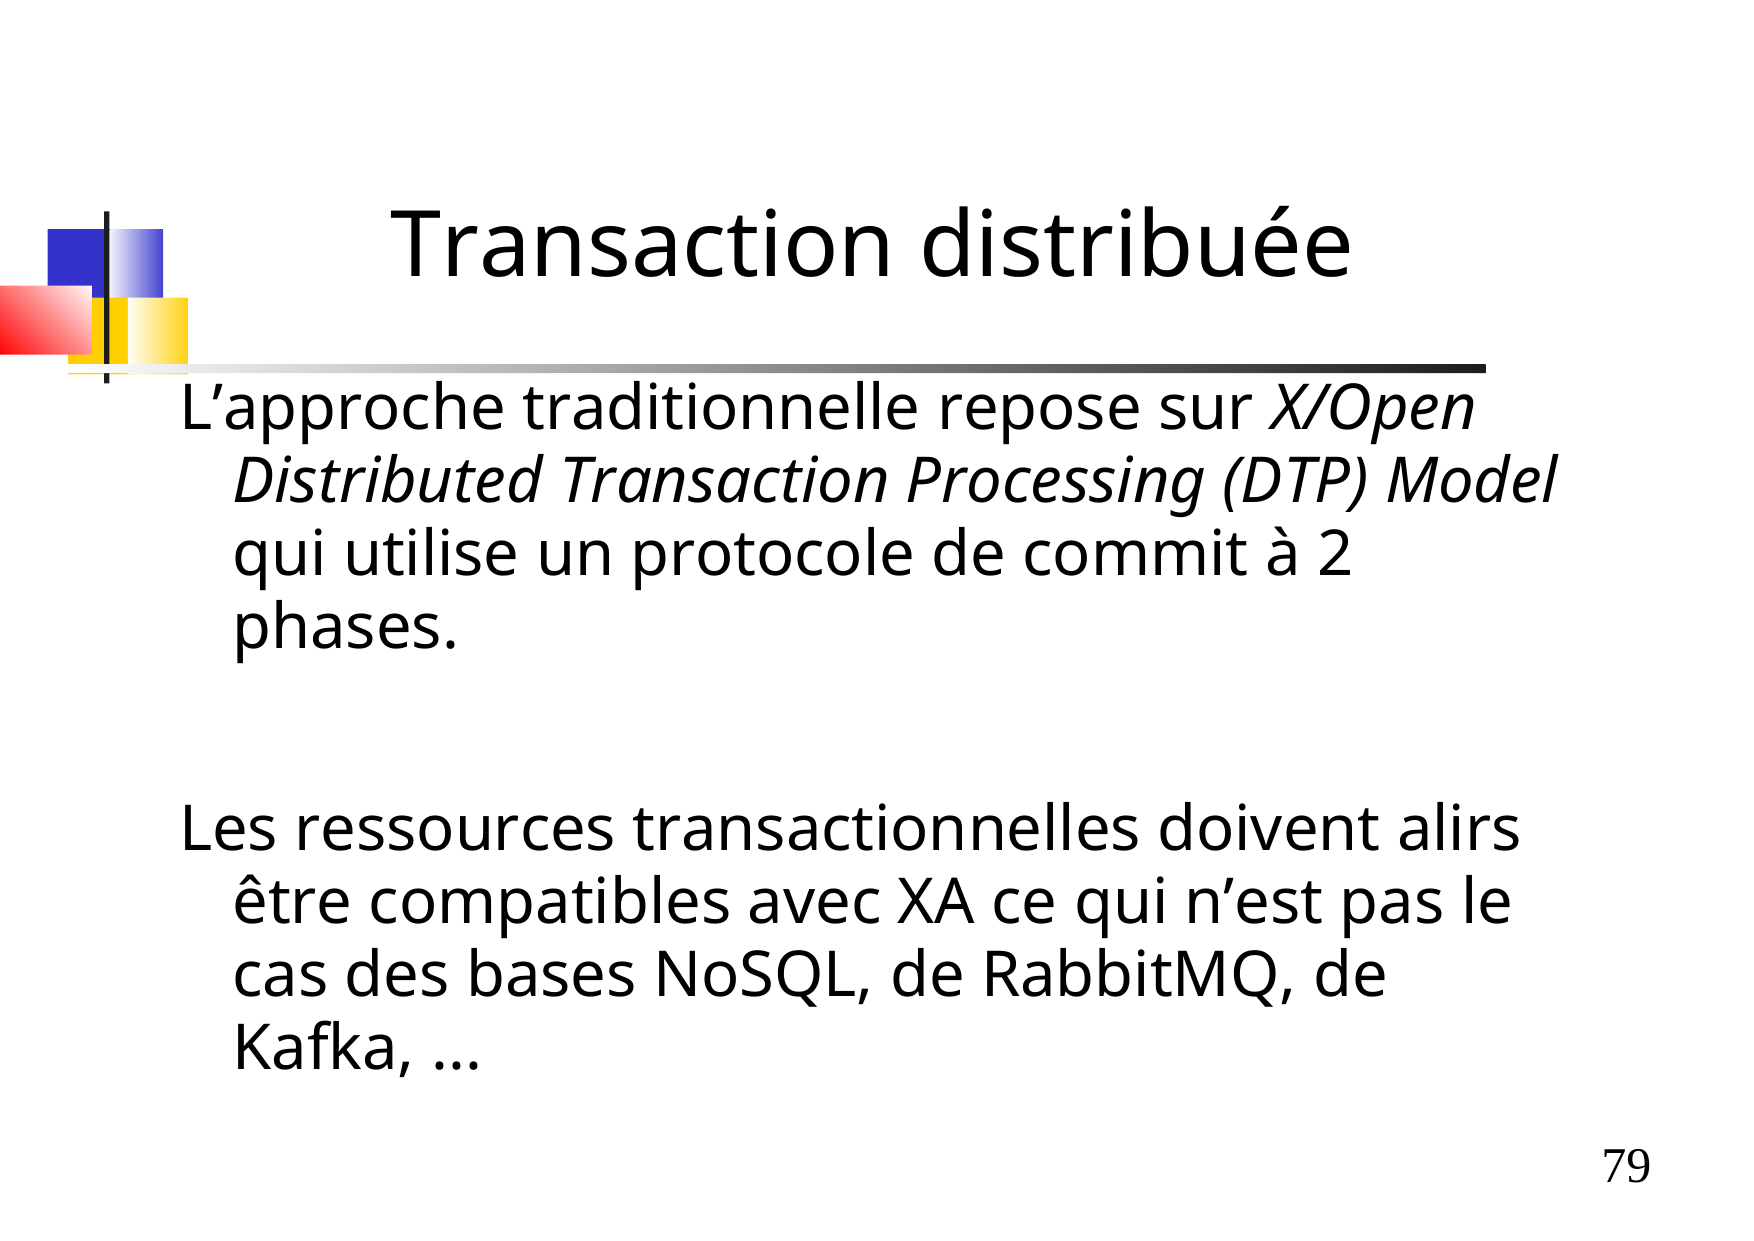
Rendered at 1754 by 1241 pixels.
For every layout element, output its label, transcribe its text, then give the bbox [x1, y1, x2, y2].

title Transaction distribuée [179, 139, 1567, 351]
list L’approche traditionnelle repose sur X/Open Distributed Transaction Processing (DTP) Model qui utilise un protocole de commit à 2 phases. Les ressources transactionnelles doivent alirs être compatibles avec XA ce qui n’est pas le cas des bases NoSQL, de RabbitMQ, de Kafka, ... [179, 371, 1567, 1091]
